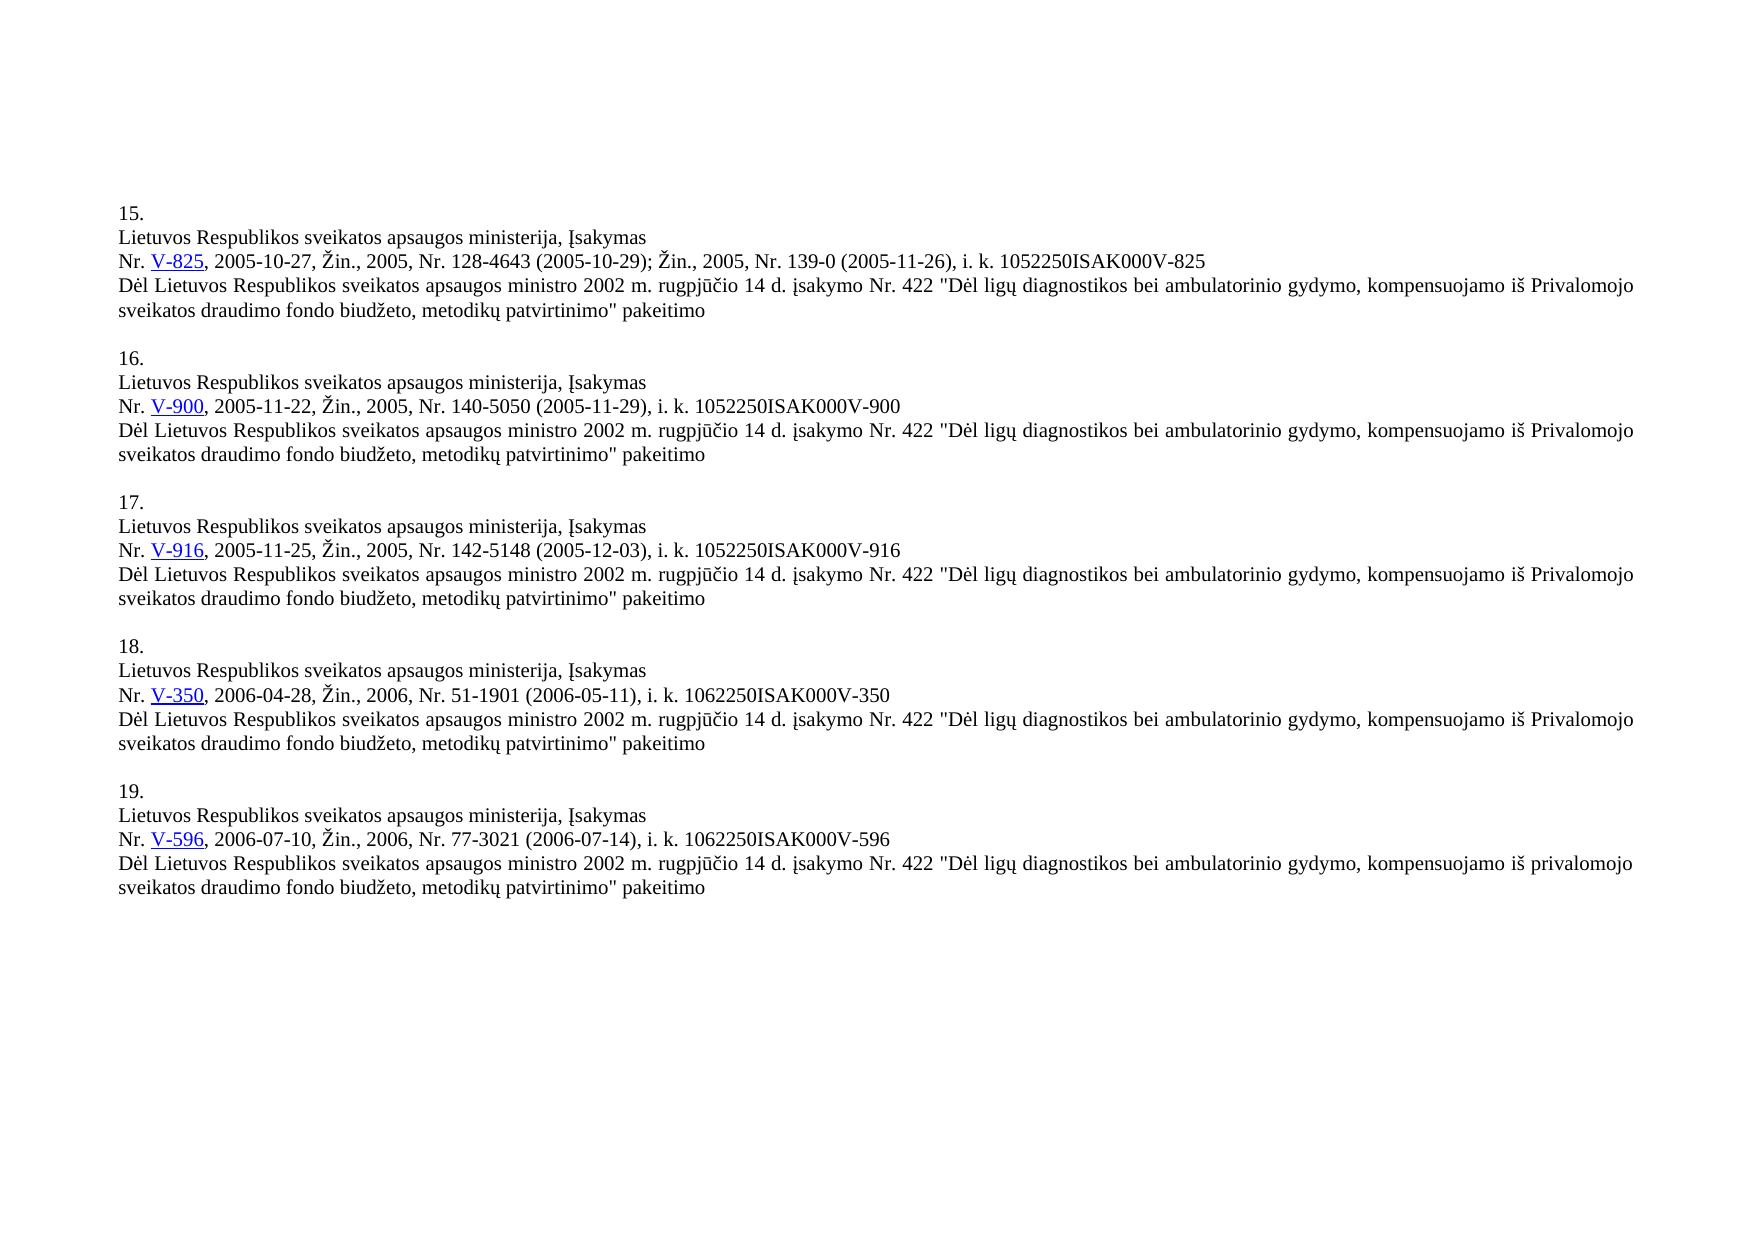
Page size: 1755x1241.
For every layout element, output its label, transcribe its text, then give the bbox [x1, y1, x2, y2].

text Nr. V-900, 2005-11-22, Žin., 2005, Nr. 140-5050 (2005-11-29), i. k. 1052250ISAK000V-900 [118, 394, 1636, 418]
text Lietuvos Respublikos sveikatos apsaugos ministerija, Įsakymas [118, 370, 1636, 394]
text 16. [118, 346, 1636, 370]
text Dėl Lietuvos Respublikos sveikatos apsaugos ministro 2002 m. rugpjūčio 14 d. įsakymo Nr. 422 "Dėl ligų diagnostikos bei ambulatorinio gydymo, kompensuojamo iš Privalomojo sveikatos draudimo fondo biudžeto, metodikų patvirtinimo" pakeitimo [118, 562, 1636, 610]
text 19. [118, 779, 1636, 803]
text Nr. V-596, 2006-07-10, Žin., 2006, Nr. 77-3021 (2006-07-14), i. k. 1062250ISAK000V-596 [118, 827, 1636, 851]
text 18. [118, 634, 1636, 658]
text 17. [118, 490, 1636, 514]
text Lietuvos Respublikos sveikatos apsaugos ministerija, Įsakymas [118, 803, 1636, 827]
text Nr. V-916, 2005-11-25, Žin., 2005, Nr. 142-5148 (2005-12-03), i. k. 1052250ISAK000V-916 [118, 538, 1636, 562]
text Nr. V-825, 2005-10-27, Žin., 2005, Nr. 128-4643 (2005-10-29); Žin., 2005, Nr. 139-0 (2005-11-26), i. k. 1052250ISAK000V-825 [118, 249, 1636, 273]
text Nr. V-350, 2006-04-28, Žin., 2006, Nr. 51-1901 (2006-05-11), i. k. 1062250ISAK000V-350 [118, 682, 1636, 707]
text Dėl Lietuvos Respublikos sveikatos apsaugos ministro 2002 m. rugpjūčio 14 d. įsakymo Nr. 422 "Dėl ligų diagnostikos bei ambulatorinio gydymo, kompensuojamo iš Privalomojo sveikatos draudimo fondo biudžeto, metodikų patvirtinimo" pakeitimo [118, 418, 1636, 466]
text Lietuvos Respublikos sveikatos apsaugos ministerija, Įsakymas [118, 514, 1636, 538]
text Dėl Lietuvos Respublikos sveikatos apsaugos ministro 2002 m. rugpjūčio 14 d. įsakymo Nr. 422 "Dėl ligų diagnostikos bei ambulatorinio gydymo, kompensuojamo iš Privalomojo sveikatos draudimo fondo biudžeto, metodikų patvirtinimo" pakeitimo [118, 273, 1636, 322]
text Dėl Lietuvos Respublikos sveikatos apsaugos ministro 2002 m. rugpjūčio 14 d. įsakymo Nr. 422 "Dėl ligų diagnostikos bei ambulatorinio gydymo, kompensuojamo iš privalomojo sveikatos draudimo fondo biudžeto, metodikų patvirtinimo" pakeitimo [118, 851, 1636, 899]
text Dėl Lietuvos Respublikos sveikatos apsaugos ministro 2002 m. rugpjūčio 14 d. įsakymo Nr. 422 "Dėl ligų diagnostikos bei ambulatorinio gydymo, kompensuojamo iš Privalomojo sveikatos draudimo fondo biudžeto, metodikų patvirtinimo" pakeitimo [118, 707, 1636, 755]
text Lietuvos Respublikos sveikatos apsaugos ministerija, Įsakymas [118, 225, 1636, 249]
text Lietuvos Respublikos sveikatos apsaugos ministerija, Įsakymas [118, 658, 1636, 682]
text 15. [118, 201, 1636, 225]
